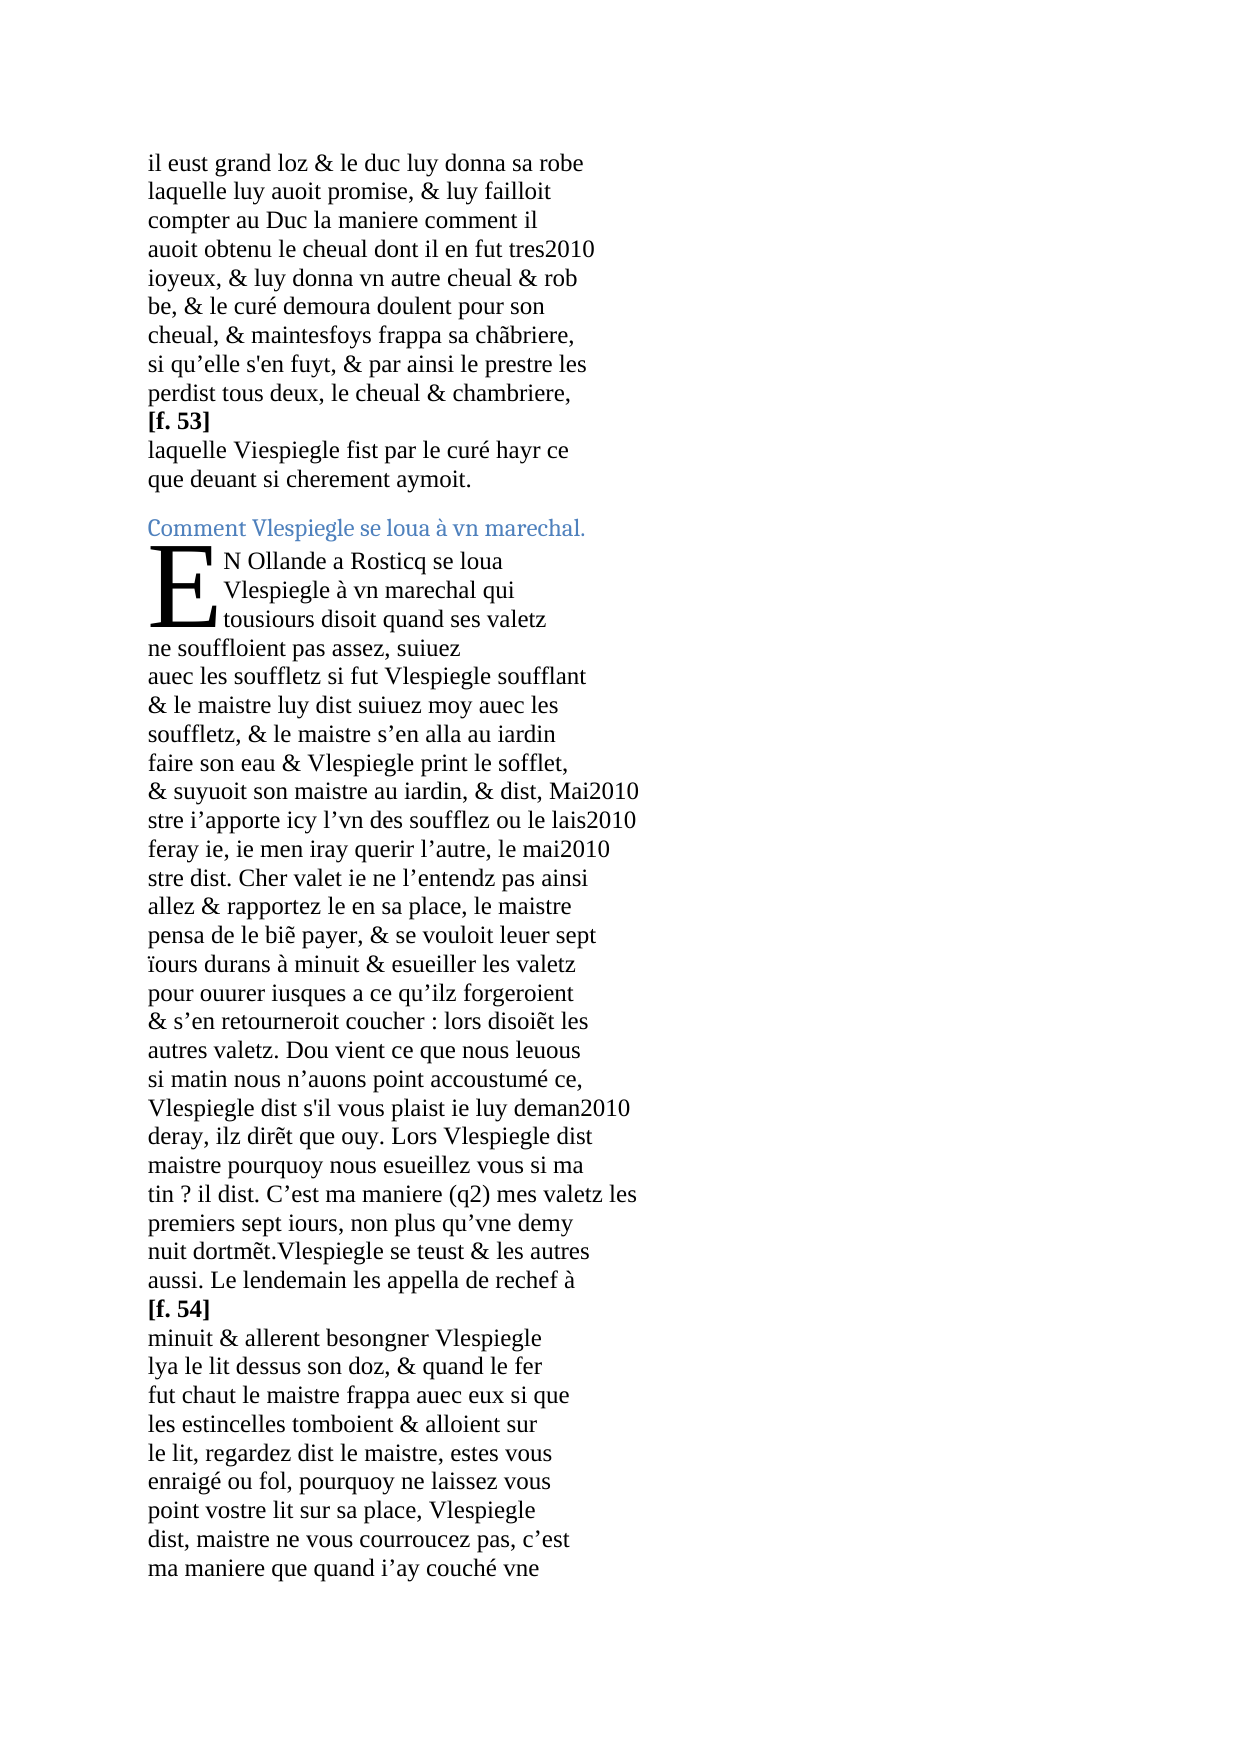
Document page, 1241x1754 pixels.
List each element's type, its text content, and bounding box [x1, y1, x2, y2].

text il eust grand loz & le duc luy donna sa robe laquelle luy auoit promise, & luy failloit compter au Duc la maniere comment il auoit obtenu le cheual dont il en fut tres2010 ioyeux, & luy donna vn autre cheual & rob be, & le curé demoura doulent pour son cheual, & maintesfoys frappa sa chãbriere, si qu’elle s'en fuyt, & par ainsi le prestre les perdist tous deux, le cheual & chambriere, [f. 53] [148, 148, 1093, 435]
text laquelle Viespiegle fist par le curé hayr ce que deuant si cherement aymoit. [148, 435, 1093, 493]
text minuit & allerent besongner Vlespiegle lya le lit dessus son doz, & quand le fer fut chaut le maistre frappa auec eux si que les estincelles tomboient & alloient sur le lit, regardez dist le maistre, estes vous enraigé ou fol, pourquoy ne laissez vous point vostre lit sur sa place, Vlespiegle dist, maistre ne vous courroucez pas, c’est ma maniere que quand i’ay couché vne [148, 1323, 1093, 1581]
text EN Ollande a Rosticq se loua Vlespiegle à vn marechal qui tousiours disoit quand ses valetz ne souffloient pas assez, suiuez auec les souffletz si fut Vlespiegle soufflant & le maistre luy dist suiuez moy auec les souffletz, & le maistre s’en alla au iardin faire son eau & Vlespiegle print le sofflet, & suyuoit son maistre au iardin, & dist, Mai2010 stre i’apporte icy l’vn des soufflez ou le lais2010 feray ie, ie men iray querir l’autre, le mai2010 stre dist. Cher valet ie ne l’entendz pas ainsi allez & rapportez le en sa place, le maistre pensa de le biẽ payer, & se vouloit leuer sept ïours durans à minuit & esueiller les valetz pour ouurer iusques a ce qu’ilz forgeroient & s’en retourneroit coucher : lors disoiẽt les autres valetz. Dou vient ce que nous leuous si matin nous n’auons point accoustumé ce, Vlespiegle dist s'il vous plaist ie luy deman2010 deray, ilz dirẽt que ouy. Lors Vlespiegle dist maistre pourquoy nous esueillez vous si ma tin ? il dist. C’est ma maniere (q2) mes valetz les premiers sept iours, non plus qu’vne demy nuit dortmẽt.Vlespiegle se teust & les autres aussi. Le lendemain les appella de rechef à [f. 54] [148, 546, 1093, 1323]
subtitle Comment Vlespiegle se loua à vn marechal. [148, 513, 1093, 542]
